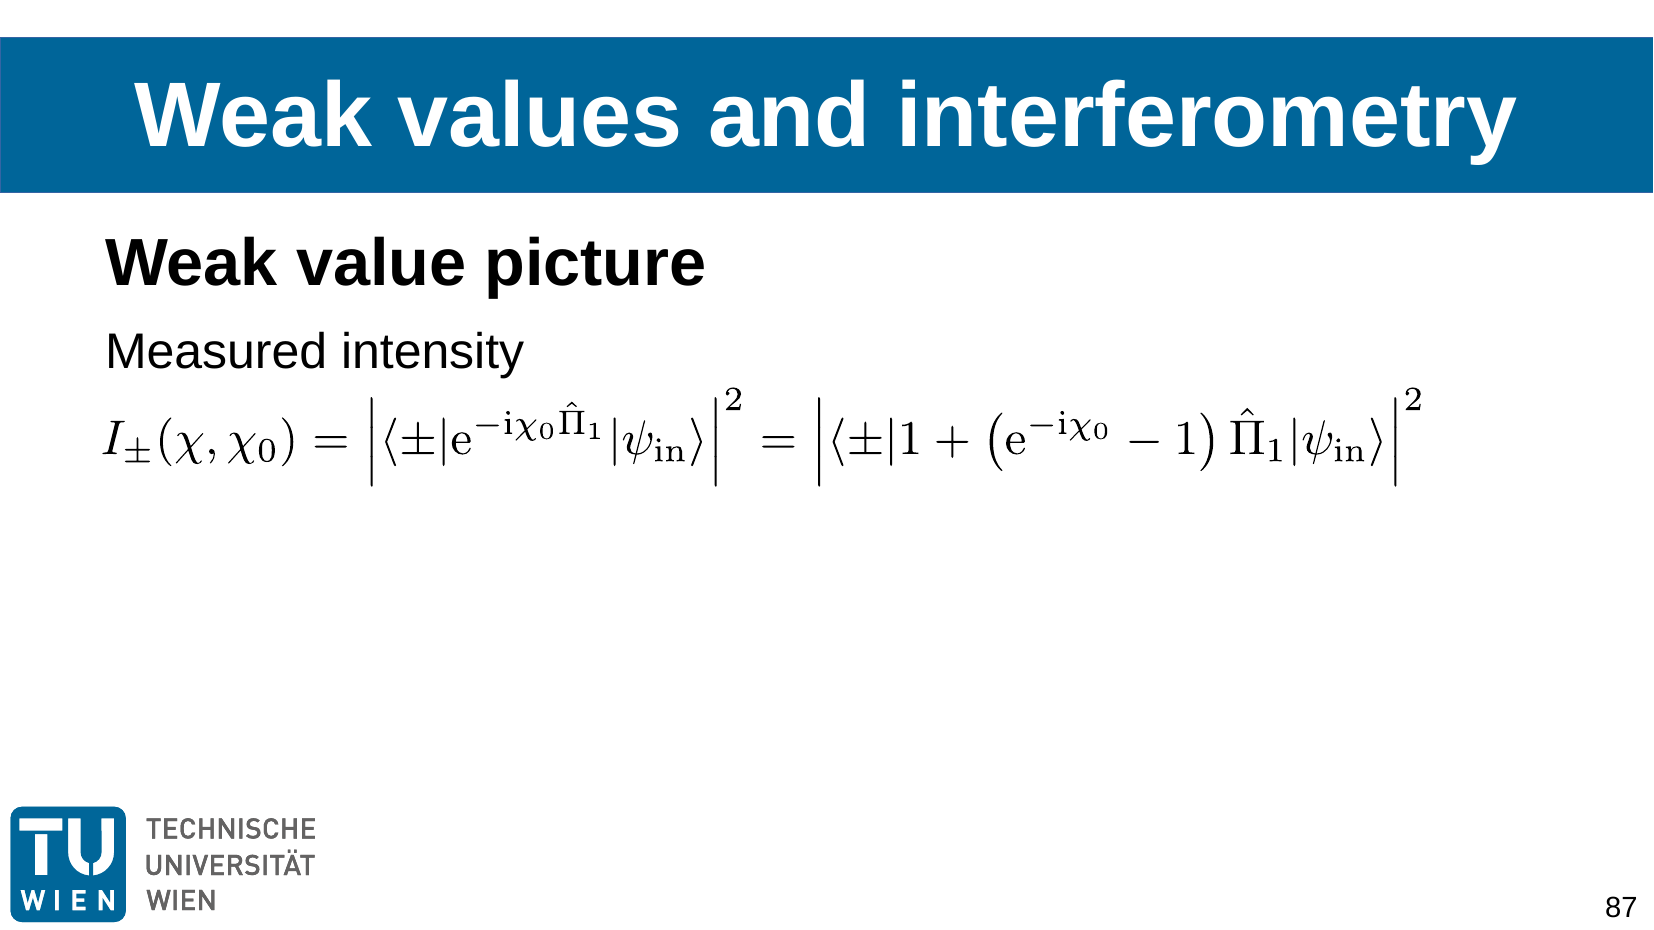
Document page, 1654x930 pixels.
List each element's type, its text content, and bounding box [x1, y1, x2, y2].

title Weak values and interferometry [0, 37, 1653, 193]
list Weak value picture Measured intensity [105, 225, 1593, 765]
picture [51, 371, 1440, 495]
